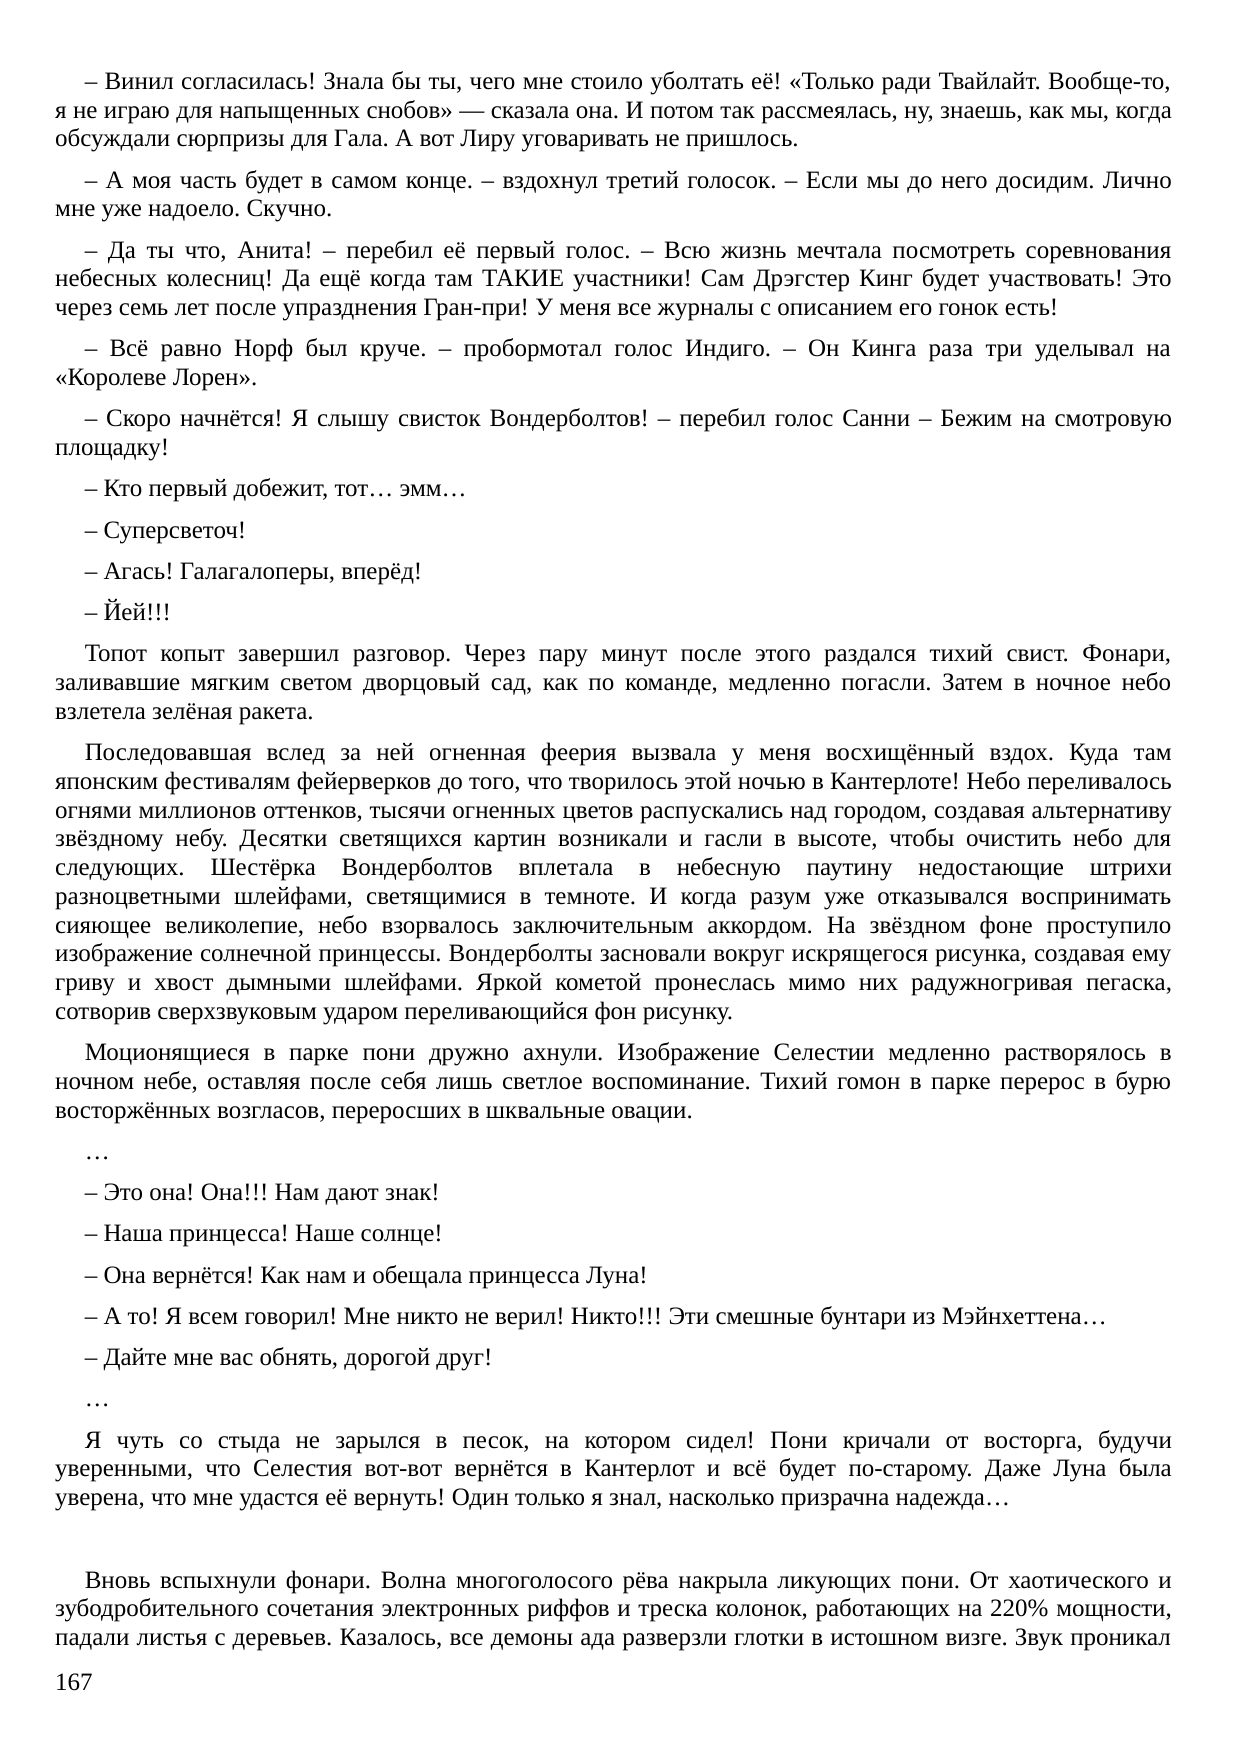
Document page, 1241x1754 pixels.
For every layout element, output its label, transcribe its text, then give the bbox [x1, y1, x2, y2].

text – Суперсветоч! [55, 515, 1173, 543]
text – Да ты что, Анита! – перебил её первый голос. – Всю жизнь мечтала посмотреть соревнования небесных колесниц! Да ещё когда там ТАКИЕ участники! Сам Дрэгстер Кинг будет участвовать! Это через семь лет после упразднения Гран-при! У меня все журналы с описанием его гонок есть! [55, 235, 1173, 321]
text – А моя часть будет в самом конце. – вздохнул третий голосок. – Если мы до него досидим. Лично мне уже надоело. Скучно. [55, 165, 1173, 222]
text – Йей!!! [55, 597, 1173, 626]
text – Скоро начнётся! Я слышу свисток Вондерболтов! – перебил голос Санни – Бежим на смотровую площадку! [55, 403, 1173, 461]
text … [55, 1136, 1173, 1165]
text – Она вернётся! Как нам и обещала принцесса Луна! [55, 1260, 1173, 1288]
text Моционящиеся в парке пони дружно ахнули. Изображение Селестии медленно растворялось в ночном небе, оставляя после себя лишь светлое воспоминание. Тихий гомон в парке перерос в бурю восторжённых возгласов, переросших в шквальные овации. [55, 1037, 1173, 1123]
text Последовавшая вслед за ней огненная феерия вызвала у меня восхищённый вздох. Куда там японским фестивалям фейерверков до того, что творилось этой ночью в Кантерлоте! Небо переливалось огнями миллионов оттенков, тысячи огненных цветов распускались над городом, создавая альтернативу звёздному небу. Десятки светящихся картин возникали и гасли в высоте, чтобы очистить небо для следующих. Шестёрка Вондерболтов вплетала в небесную паутину недостающие штрихи разноцветными шлейфами, светящимися в темноте. И когда разум уже отказывался воспринимать сияющее великолепие, небо взорвалось заключительным аккордом. На звёздном фоне проступило изображение солнечной принцессы. Вондерболты засновали вокруг искрящегося рисунка, создавая ему гриву и хвост дымными шлейфами. Яркой кометой пронеслась мимо них радужногривая пегаска, сотворив сверхзвуковым ударом переливающийся фон рисунку. [55, 737, 1173, 1025]
text Топот копыт завершил разговор. Через пару минут после этого раздался тихий свист. Фонари, заливавшие мягким светом дворцовый сад, как по команде, медленно погасли. Затем в ночное небо взлетела зелёная ракета. [55, 638, 1173, 725]
text – Агась! Галагалоперы, вперёд! [55, 556, 1173, 585]
text … [55, 1383, 1173, 1412]
text – А то! Я всем говорил! Мне никто не верил! Никто!!! Эти смешные бунтари из Мэйнхеттена… [55, 1301, 1173, 1330]
text Вновь вспыхнули фонари. Волна многоголосого рёва накрыла ликующих пони. От хаотического и зубодробительного сочетания электронных риффов и треска колонок, работающих на 220% мощности, падали листья с деревьев. Казалось, все демоны ада разверзли глотки в истошном визге. Звук проникал [55, 1565, 1173, 1651]
text – Кто первый добежит, тот… эмм… [55, 473, 1173, 502]
text – Дайте мне вас обнять, дорогой друг! [55, 1342, 1173, 1371]
text – Всё равно Норф был круче. – пробормотал голос Индиго. – Он Кинга раза три уделывал на «Королеве Лорен». [55, 333, 1173, 391]
text – Это она! Она!!! Нам дают знак! [55, 1177, 1173, 1206]
text – Наша принцесса! Наше солнце! [55, 1218, 1173, 1247]
text Я чуть со стыда не зарылся в песок, на котором сидел! Пони кричали от восторга, будучи уверенными, что Селестия вот-вот вернётся в Кантерлот и всё будет по-старому. Даже Луна была уверена, что мне удастся её вернуть! Один только я знал, насколько призрачна надежда… [55, 1425, 1173, 1511]
text – Винил согласилась! Знала бы ты, чего мне стоило уболтать её! «Только ради Твайлайт. Вообще-то, я не играю для напыщенных снобов» — сказала она. И потом так рассмеялась, ну, знаешь, как мы, когда обсуждали сюрпризы для Гала. А вот Лиру уговаривать не пришлось. [55, 66, 1173, 152]
